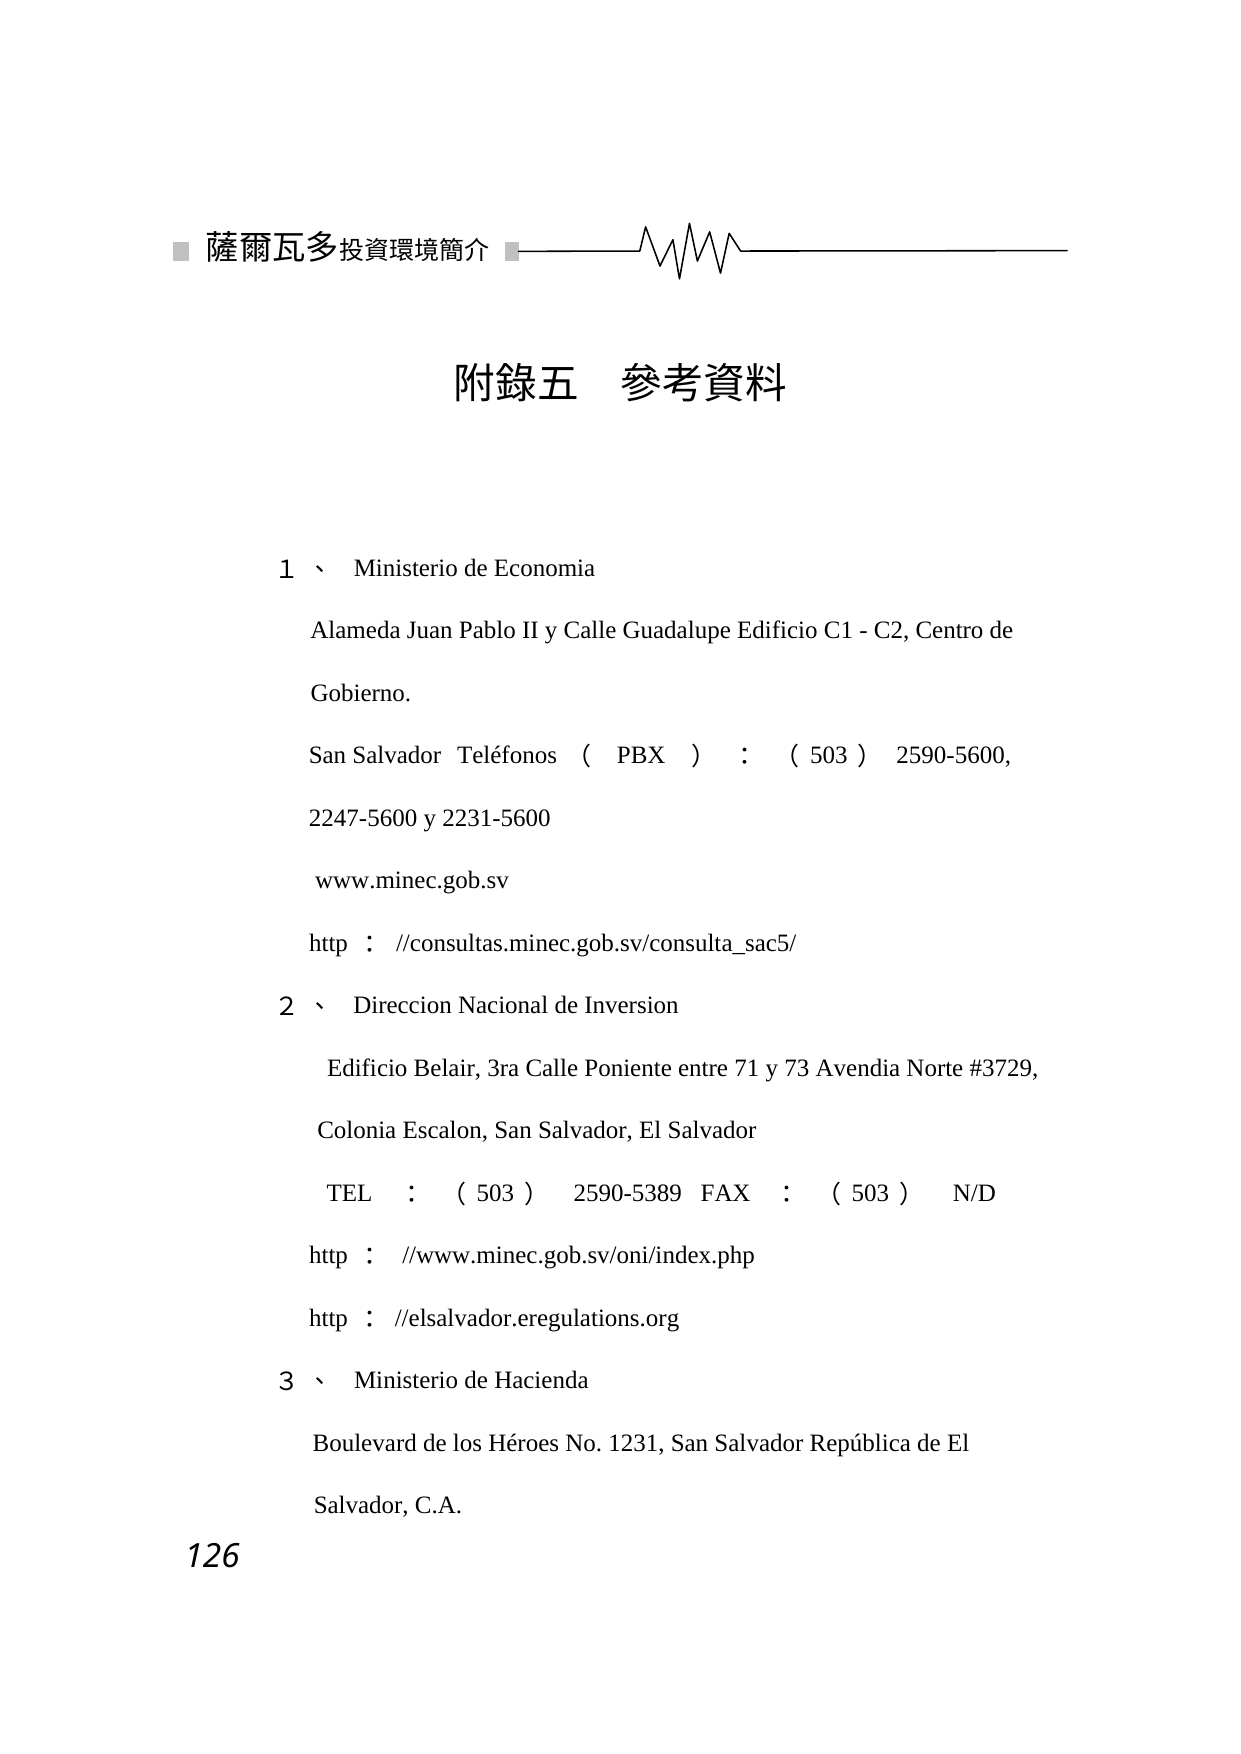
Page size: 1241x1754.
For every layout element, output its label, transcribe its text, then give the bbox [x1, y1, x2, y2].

text Edificio Belair, 3ra Calle Poniente entre 71 y 73 Avendia Norte #3729, Colonia Escalon, San Salvador, El Salvador [281, 1026, 1058, 1151]
text ３、Ministerio de Hacienda [183, 1338, 1058, 1401]
text http：//elsalvador.eregulations.org [281, 1276, 1058, 1338]
text www.minec.gob.sv [281, 838, 1058, 901]
text TEL：（503）2590-5389 FAX：（503）N/D [281, 1151, 1058, 1213]
text 附錄五 參考資料 [183, 338, 1058, 401]
text Alameda Juan Pablo II y Calle Guadalupe Edificio C1 - C2, Centro de Gobierno. [281, 588, 1058, 713]
text http：//consultas.minec.gob.sv/consulta_sac5/ [281, 901, 1058, 963]
text １、Ministerio de Economia [183, 526, 1058, 588]
text http：//www.minec.gob.sv/oni/index.php [281, 1213, 1058, 1276]
text Boulevard de los Héroes No. 1231, San Salvador República de El Salvador, C.A. [281, 1401, 1058, 1526]
text ２、Direccion Nacional de Inversion [183, 963, 1058, 1026]
text San Salvador Teléfonos（PBX）：（503）2590-5600, 2247-5600 y 2231-5600 [281, 713, 1058, 838]
